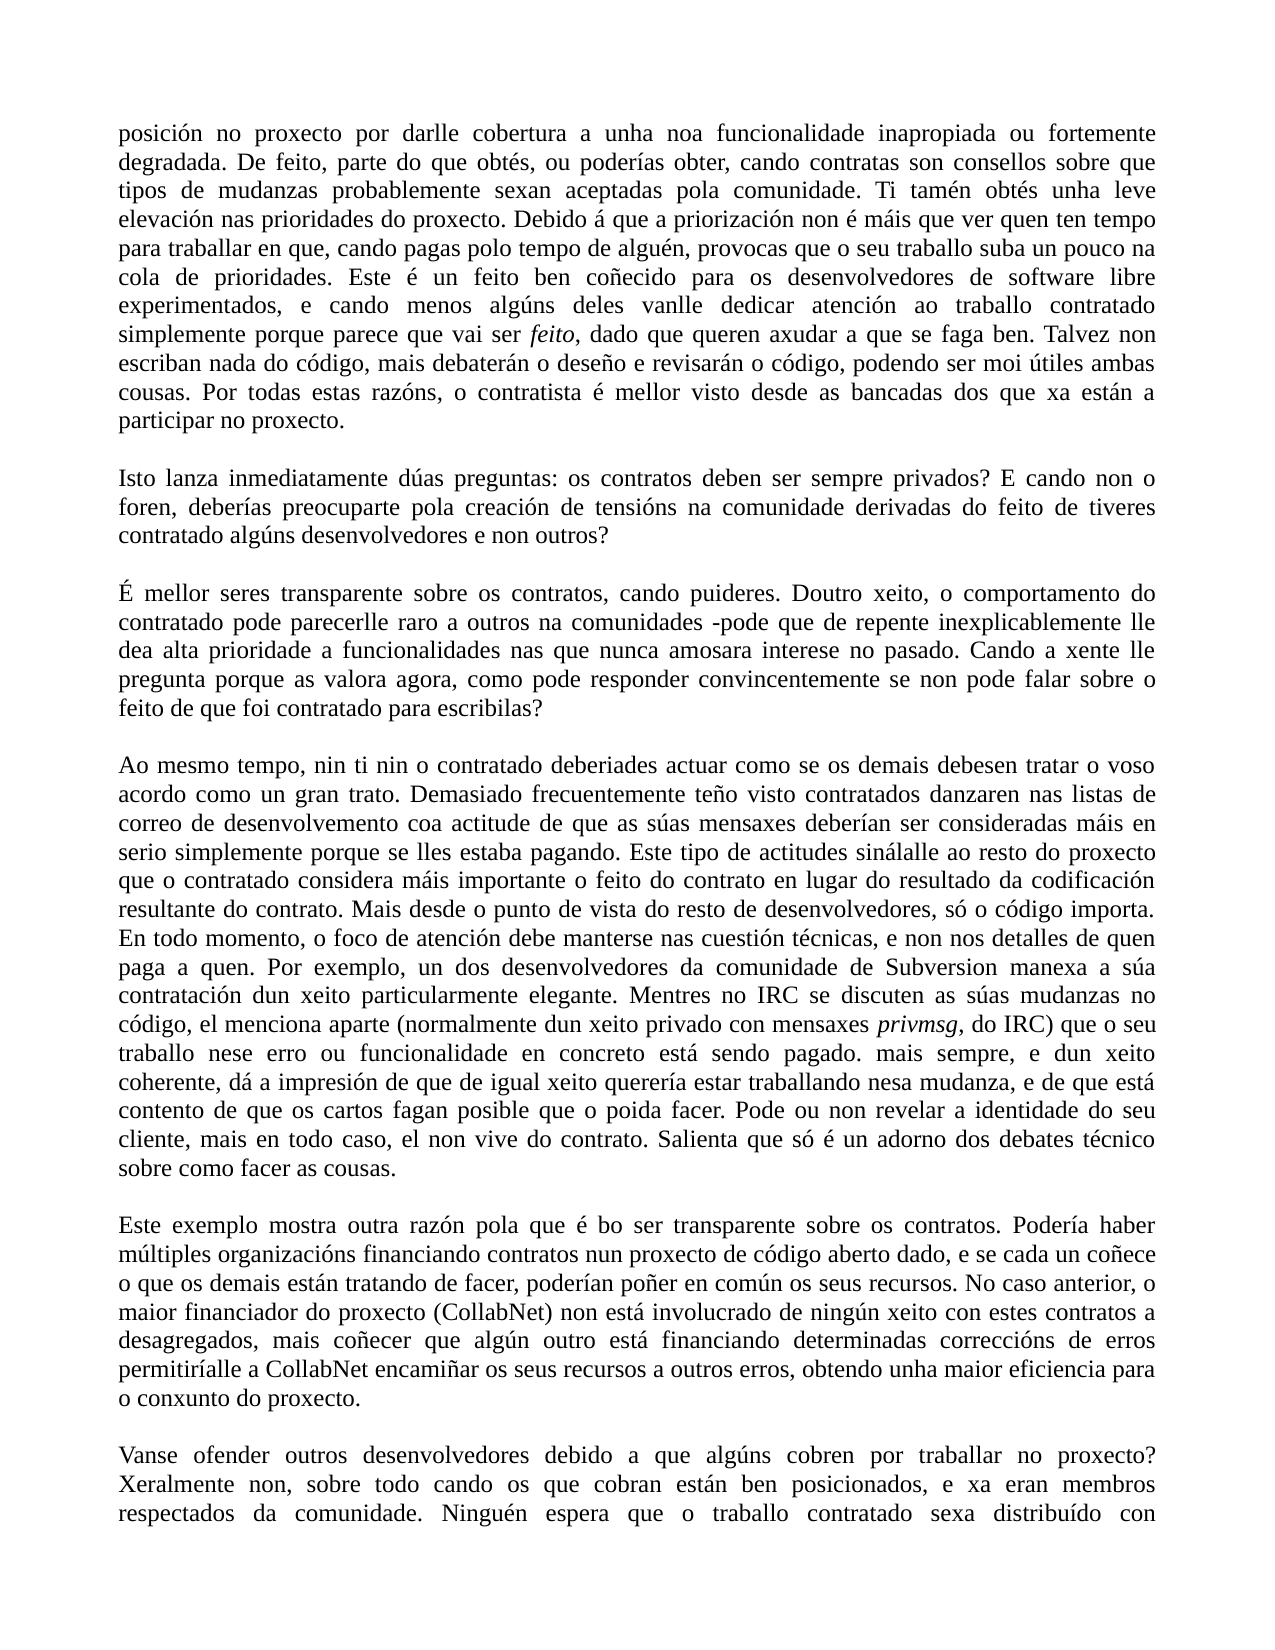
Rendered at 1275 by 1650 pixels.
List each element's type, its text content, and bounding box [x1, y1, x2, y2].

text É mellor seres transparente sobre os contratos, cando puideres. Doutro xeito, o comportamento do contratado pode parecerlle raro a outros na comunidades -pode que de repente inexplicablemente lle dea alta prioridade a funcionalidades nas que nunca amosara interese no pasado. Cando a xente lle pregunta porque as valora agora, como pode responder convincentemente se non pode falar sobre o feito de que foi contratado para escribilas? [118, 578, 1157, 722]
text Ao mesmo tempo, nin ti nin o contratado deberiades actuar como se os demais debesen tratar o voso acordo como un gran trato. Demasiado frecuentemente teño visto contratados danzaren nas listas de correo de desenvolvemento coa actitude de que as súas mensaxes deberían ser consideradas máis en serio simplemente porque se lles estaba pagando. Este tipo de actitudes sinálalle ao resto do proxecto que o contratado considera máis importante o feito do contrato en lugar do resultado da codificación resultante do contrato. Mais desde o punto de vista do resto de desenvolvedores, só o código importa. En todo momento, o foco de atención debe manterse nas cuestión técnicas, e non nos detalles de quen paga a quen. Por exemplo, un dos desenvolvedores da comunidade de Subversion manexa a súa contratación dun xeito particularmente elegante. Mentres no IRC se discuten as súas mudanzas no código, el menciona aparte (normalmente dun xeito privado con mensaxes privmsg, do IRC) que o seu traballo nese erro ou funcionalidade en concreto está sendo pagado. mais sempre, e dun xeito coherente, dá a impresión de que de igual xeito querería estar traballando nesa mudanza, e de que está contento de que os cartos fagan posible que o poida facer. Pode ou non revelar a identidade do seu cliente, mais en todo caso, el non vive do contrato. Salienta que só é un adorno dos debates técnico sobre como facer as cousas. [118, 751, 1157, 1182]
text Vanse ofender outros desenvolvedores debido a que algúns cobren por traballar no proxecto? Xeralmente non, sobre todo cando os que cobran están ben posicionados, e xa eran membros respectados da comunidade. Ninguén espera que o traballo contratado sexa distribuído con [118, 1441, 1157, 1527]
text Isto lanza inmediatamente dúas preguntas: os contratos deben ser sempre privados? E cando non o foren, deberías preocuparte pola creación de tensións na comunidade derivadas do feito de tiveres contratado algúns desenvolvedores e non outros? [118, 463, 1157, 549]
text posición no proxecto por darlle cobertura a unha noa funcionalidade inapropiada ou fortemente degradada. De feito, parte do que obtés, ou poderías obter, cando contratas son consellos sobre que tipos de mudanzas probablemente sexan aceptadas pola comunidade. Ti tamén obtés unha leve elevación nas prioridades do proxecto. Debido á que a priorización non é máis que ver quen ten tempo para traballar en que, cando pagas polo tempo de alguén, provocas que o seu traballo suba un pouco na cola de prioridades. Este é un feito ben coñecido para os desenvolvedores de software libre experimentados, e cando menos algúns deles vanlle dedicar atención ao traballo contratado simplemente porque parece que vai ser feito, dado que queren axudar a que se faga ben. Talvez non escriban nada do código, mais debaterán o deseño e revisarán o código, podendo ser moi útiles ambas cousas. Por todas estas razóns, o contratista é mellor visto desde as bancadas dos que xa están a participar no proxecto. [118, 118, 1157, 434]
text Este exemplo mostra outra razón pola que é bo ser transparente sobre os contratos. Podería haber múltiples organizacións financiando contratos nun proxecto de código aberto dado, e se cada un coñece o que os demais están tratando de facer, poderían poñer en común os seus recursos. No caso anterior, o maior financiador do proxecto (CollabNet) non está involucrado de ningún xeito con estes contratos a desagregados, mais coñecer que algún outro está financiando determinadas correccións de erros permitiríalle a CollabNet encamiñar os seus recursos a outros erros, obtendo unha maior eficiencia para o conxunto do proxecto. [118, 1211, 1157, 1412]
